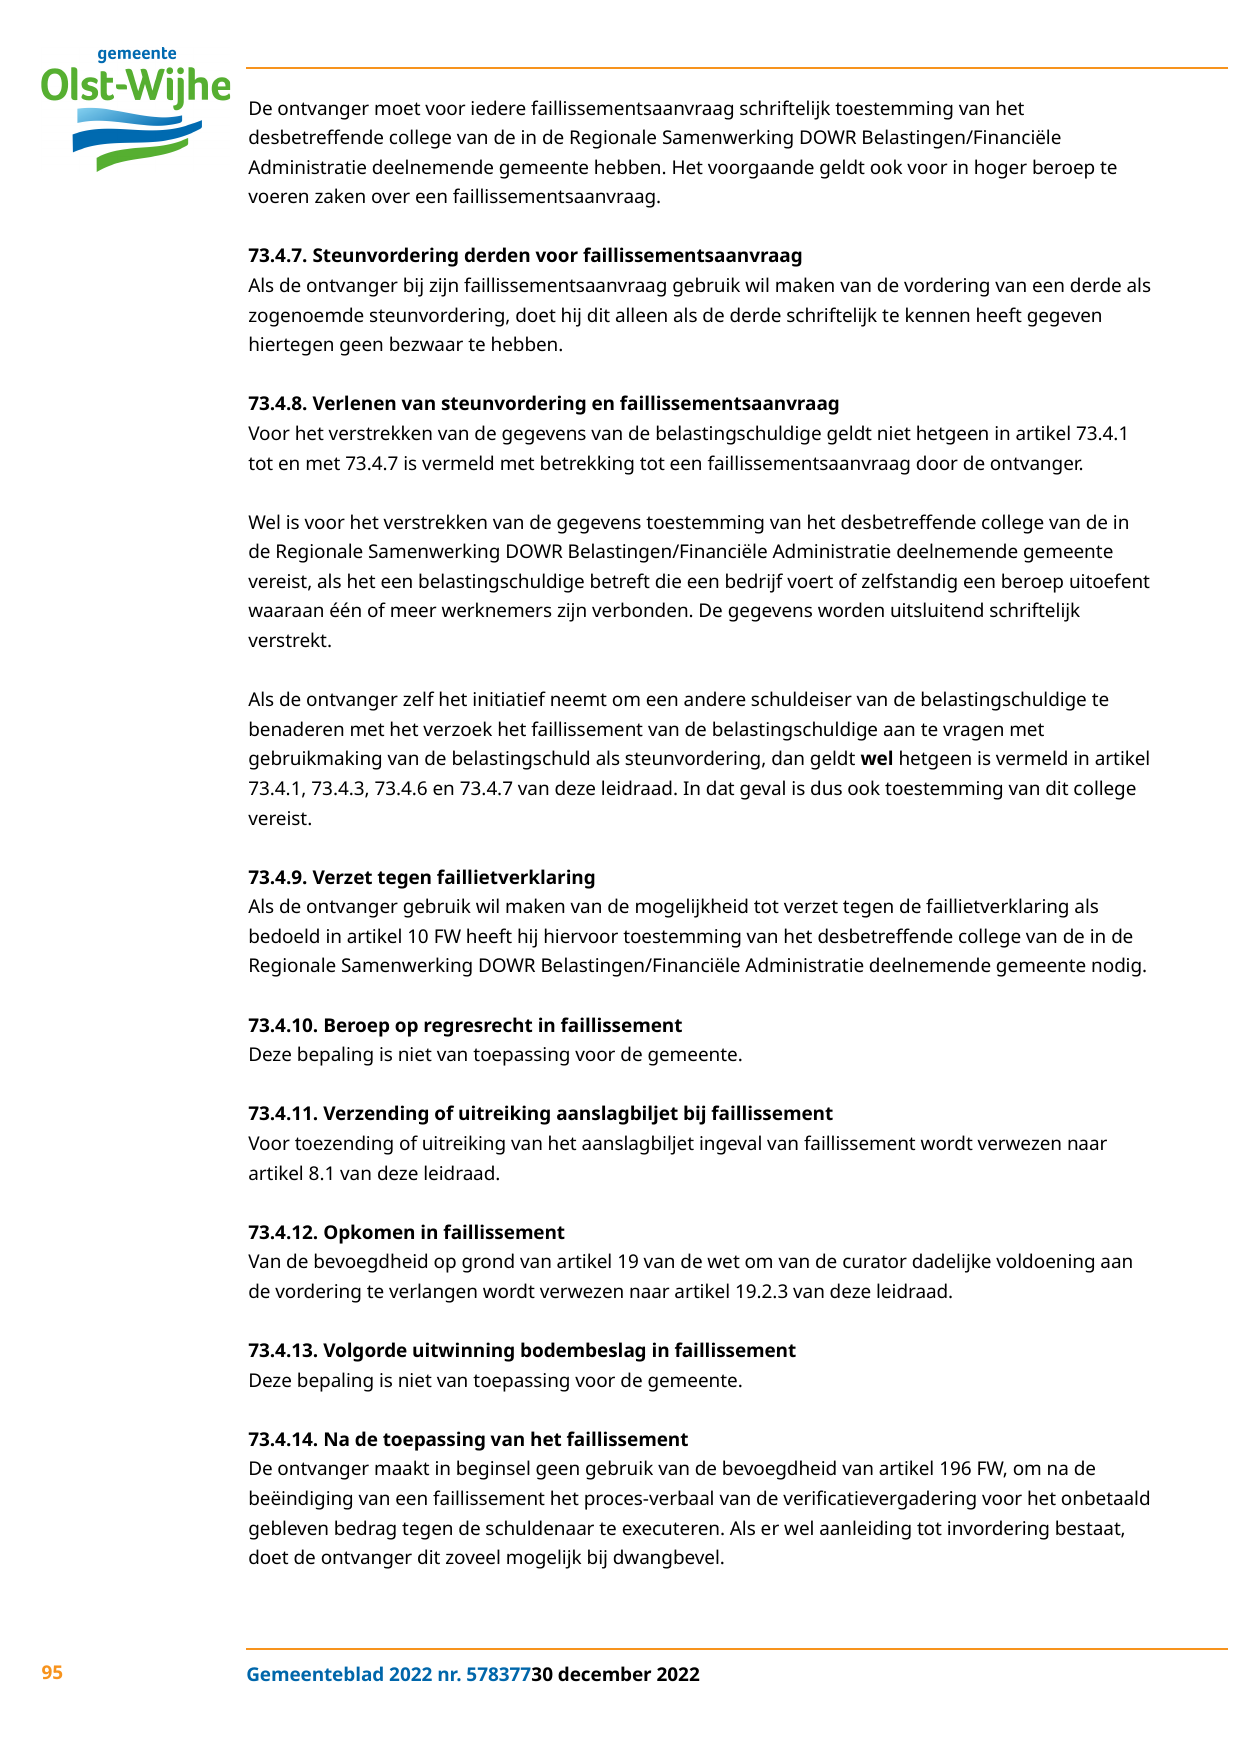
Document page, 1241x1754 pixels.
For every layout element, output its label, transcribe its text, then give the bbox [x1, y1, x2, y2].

text Als de ontvanger bij zijn faillissementsaanvraag gebruik wil maken van de vordering van een derde als zogenoemde steunvordering, doet hij dit alleen als de derde schriftelijk te kennen heeft gegeven hiertegen geen bezwaar te hebben. [248, 272, 1152, 357]
text 73.4.14. Na de toepassing van het faillissement [248, 1426, 1152, 1452]
text 73.4.11. Verzending of uitreiking aanslagbiljet bij faillissement [248, 1101, 1152, 1126]
text Wel is voor het verstrekken van de gegevens toestemming van het desbetreffende college van de in de Regionale Samenwerking DOWR Belastingen/Financiële Administratie deelnemende gemeente vereist, als het een belastingschuldige betreft die een bedrijf voert of zelfstandig een beroep uitoefent waaraan één of meer werknemers zijn verbonden. De gegevens worden uitsluitend schriftelijk verstrekt. [248, 509, 1152, 653]
text 73.4.13. Volgorde uitwinning bodembeslag in faillissement [248, 1337, 1152, 1363]
text 73.4.12. Opkomen in faillissement [248, 1219, 1152, 1245]
text Voor het verstrekken van de gegevens van de belastingschuldige geldt niet hetgeen in artikel 73.4.1 tot en met 73.4.7 is vermeld met betrekking tot een faillissementsaanvraag door de ontvanger. [248, 420, 1152, 476]
text Deze bepaling is niet van toepassing voor de gemeente. [248, 1367, 1152, 1393]
text De ontvanger moet voor iedere faillissementsaanvraag schriftelijk toestemming van het desbetreffende college van de in de Regionale Samenwerking DOWR Belastingen/Financiële Administratie deelnemende gemeente hebben. Het voorgaande geldt ook voor in hoger beroep te voeren zaken over een faillissementsaanvraag. [248, 95, 1152, 209]
text De ontvanger maakt in beginsel geen gebruik van de bevoegdheid van artikel 196 FW, om na de beëindiging van een faillissement het proces-verbaal van de verificatievergadering voor het onbetaald gebleven bedrag tegen de schuldenaar te executeren. Als er wel aanleiding tot invordering bestaat, doet de ontvanger dit zoveel mogelijk bij dwangbevel. [248, 1456, 1152, 1570]
text Van de bevoegdheid op grond van artikel 19 van de wet om van de curator dadelijke voldoening aan de vordering te verlangen wordt verwezen naar artikel 19.2.3 van deze leidraad. [248, 1248, 1152, 1304]
text 73.4.10. Beroep op regresrecht in faillissement [248, 1012, 1152, 1038]
text 73.4.9. Verzet tegen faillietverklaring [248, 864, 1152, 890]
text 73.4.7. Steunvordering derden voor faillissementsaanvraag [248, 243, 1152, 268]
text Als de ontvanger zelf het initiatief neemt om een andere schuldeiser van de belastingschuldige te benaderen met het verzoek het faillissement van de belastingschuldige aan te vragen met gebruikmaking van de belastingschuld als steunvordering, dan geldt wel hetgeen is vermeld in artikel 73.4.1, 73.4.3, 73.4.6 en 73.4.7 van deze leidraad. In dat geval is dus ook toestemming van dit college vereist. [248, 686, 1152, 831]
text Deze bepaling is niet van toepassing voor de gemeente. [248, 1041, 1152, 1067]
text Als de ontvanger gebruik wil maken van de mogelijkheid tot verzet tegen de faillietverklaring als bedoeld in artikel 10 FW heeft hij hiervoor toestemming van het desbetreffende college van de in de Regionale Samenwerking DOWR Belastingen/Financiële Administratie deelnemende gemeente nodig. [248, 893, 1152, 978]
text 73.4.8. Verlenen van steunvordering en faillissementsaanvraag [248, 391, 1152, 416]
text Voor toezending of uitreiking van het aanslagbiljet ingeval van faillissement wordt verwezen naar artikel 8.1 van deze leidraad. [248, 1130, 1152, 1186]
picture [41, 47, 231, 172]
